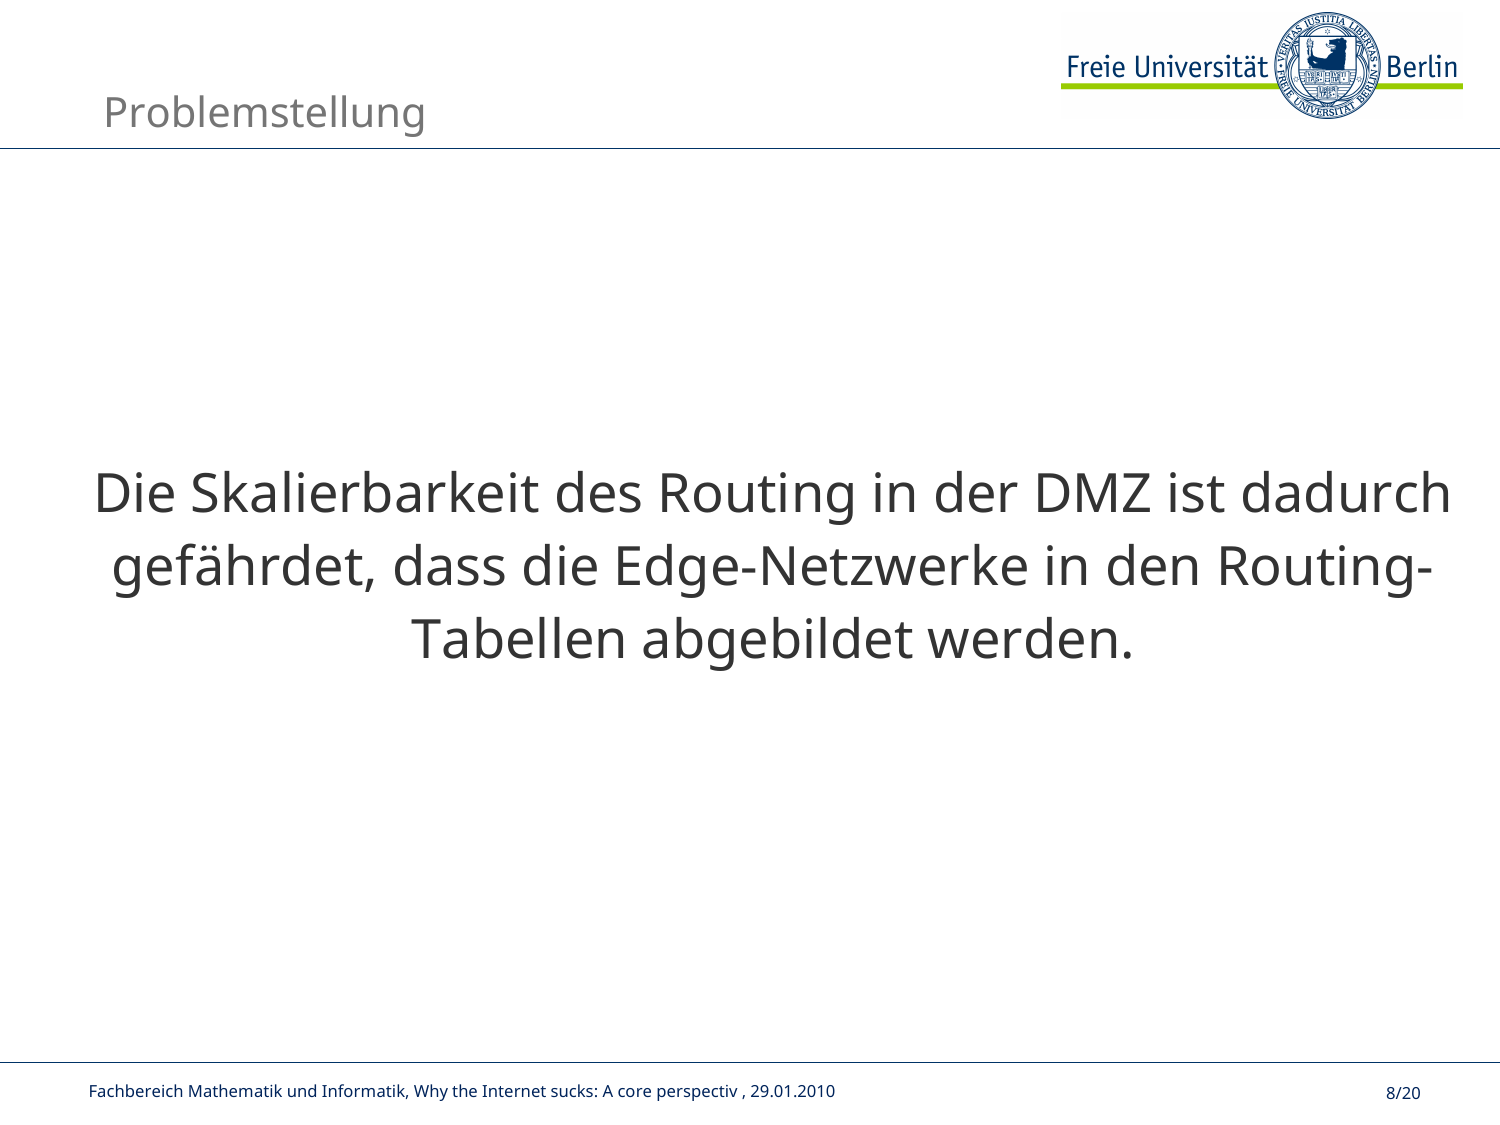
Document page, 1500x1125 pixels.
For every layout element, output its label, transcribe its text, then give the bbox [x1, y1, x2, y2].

subtitle Die Skalierbarkeit des Routing in der DMZ ist dadurch gefährdet, dass die Edge-Netzwerke in den Routing-Tabellen abgebildet werden. [88, 196, 1459, 924]
title Problemstellung [88, 79, 1275, 150]
picture [1061, 12, 1463, 119]
